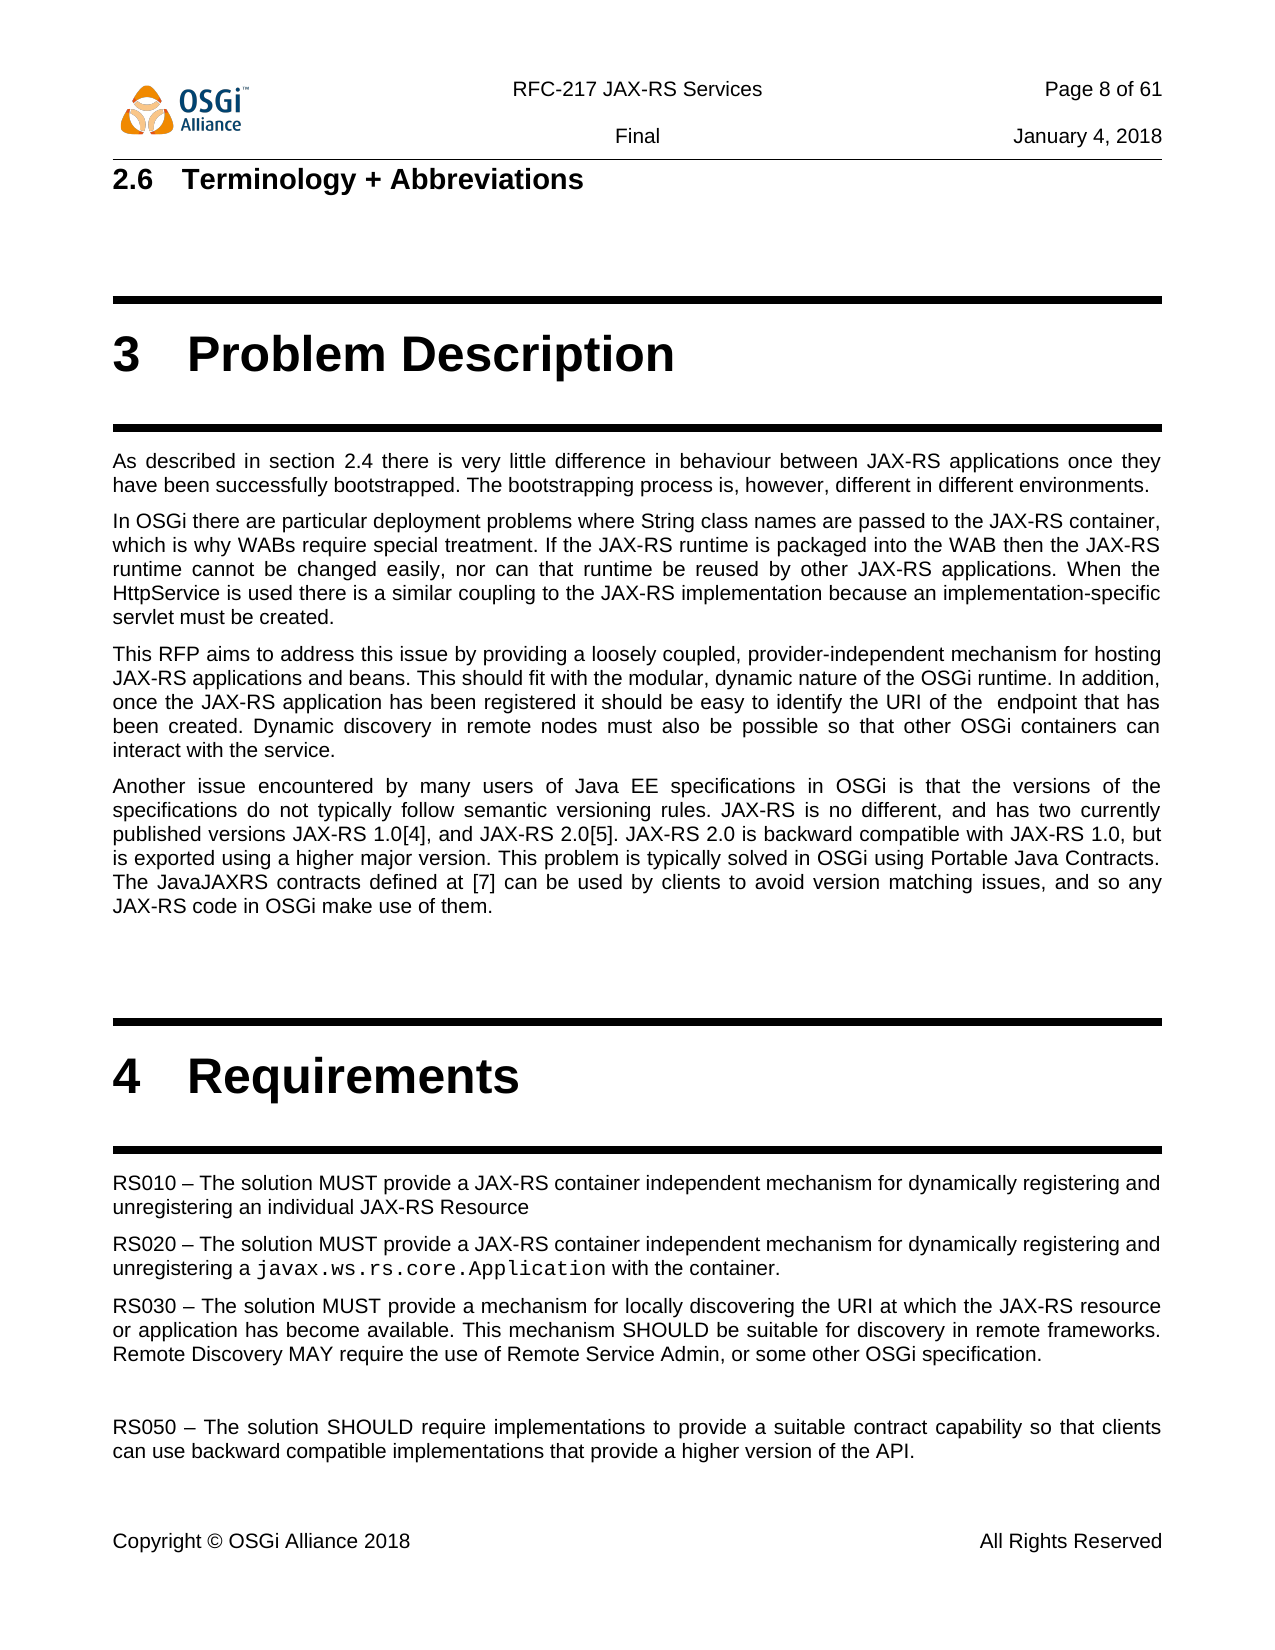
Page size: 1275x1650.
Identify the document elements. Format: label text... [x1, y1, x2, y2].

text RS020 – The solution MUST provide a JAX-RS container independent mechanism for dynamically registering and unregistering a javax.ws.rs.core.Application with the container. [112, 1231, 1162, 1281]
text This RFP aims to address this issue by providing a loosely coupled, provider-independent mechanism for hosting JAX-RS applications and beans. This should fit with the modular, dynamic nature of the OSGi runtime. In addition, once the JAX-RS application has been registered it should be easy to identify the URI of the endpoint that has been created. Dynamic discovery in remote nodes must also be possible so that other OSGi containers can interact with the service. [112, 642, 1162, 761]
text RS030 – The solution MUST provide a mechanism for locally discovering the URI at which the JAX-RS resource or application has become available. This mechanism SHOULD be suitable for discovery in remote frameworks. Remote Discovery MAY require the use of Remote Service Admin, or some other OSGi specification. [112, 1294, 1162, 1366]
subtitle Terminology + Abbreviations [112, 160, 1162, 196]
text RS010 – The solution MUST provide a JAX-RS container independent mechanism for dynamically registering and unregistering an individual JAX-RS Resource [112, 1171, 1162, 1219]
text In OSGi there are particular deployment problems where String class names are passed to the JAX-RS container, which is why WABs require special treatment. If the JAX-RS runtime is packaged into the WAB then the JAX-RS runtime cannot be changed easily, nor can that runtime be reused by other JAX-RS applications. When the HttpService is used there is a similar coupling to the JAX-RS implementation because an implementation-specific servlet must be created. [112, 509, 1162, 629]
subtitle Requirements [112, 1019, 1162, 1154]
text As described in section 2.4 there is very little difference in behaviour between JAX-RS applications once they have been successfully bootstrapped. The bootstrapping process is, however, different in different environments. [112, 449, 1162, 497]
subtitle Problem Description [112, 297, 1162, 432]
text Another issue encountered by many users of Java EE specifications in OSGi is that the versions of the specifications do not typically follow semantic versioning rules. JAX-RS is no different, and has two currently published versions JAX-RS 1.0[4]., and JAX-RS 2.0[5].. JAX-RS 2.0 is backward compatible with JAX-RS 1.0, but is exported using a higher major version. This problem is typically solved in OSGi using Portable Java Contracts. The JavaJAXRS contracts defined at [7]. can be used by clients to avoid version matching issues, and so any JAX-RS code in OSGi make use of them. [112, 774, 1162, 918]
text RS050 – The solution SHOULD require implementations to provide a suitable contract capability so that clients can use backward compatible implementations that provide a higher version of the API. [112, 1414, 1162, 1462]
picture [113, 78, 257, 142]
